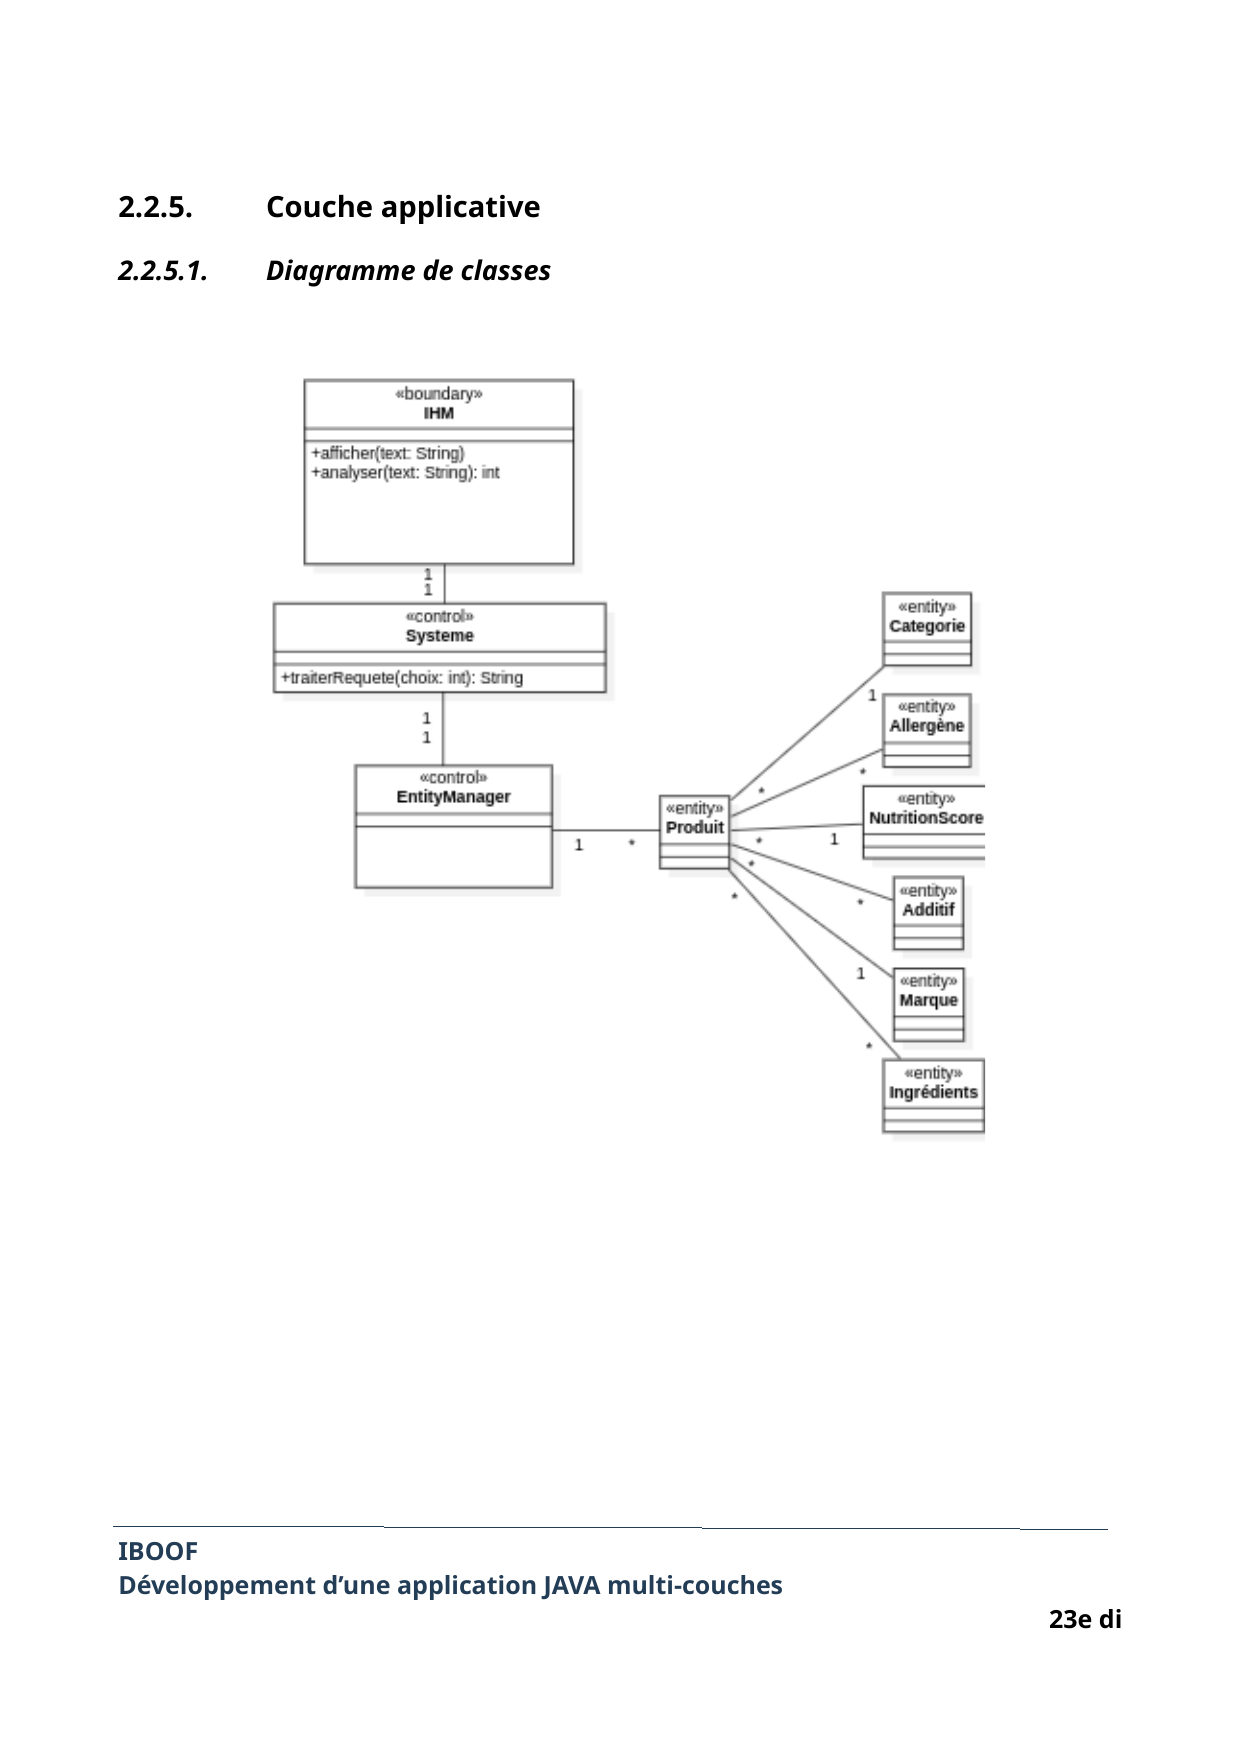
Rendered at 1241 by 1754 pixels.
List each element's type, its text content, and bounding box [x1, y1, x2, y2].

subtitle Diagramme de classes [118, 251, 1122, 288]
subtitle Couche applicative [118, 186, 1122, 226]
picture [255, 354, 986, 1156]
